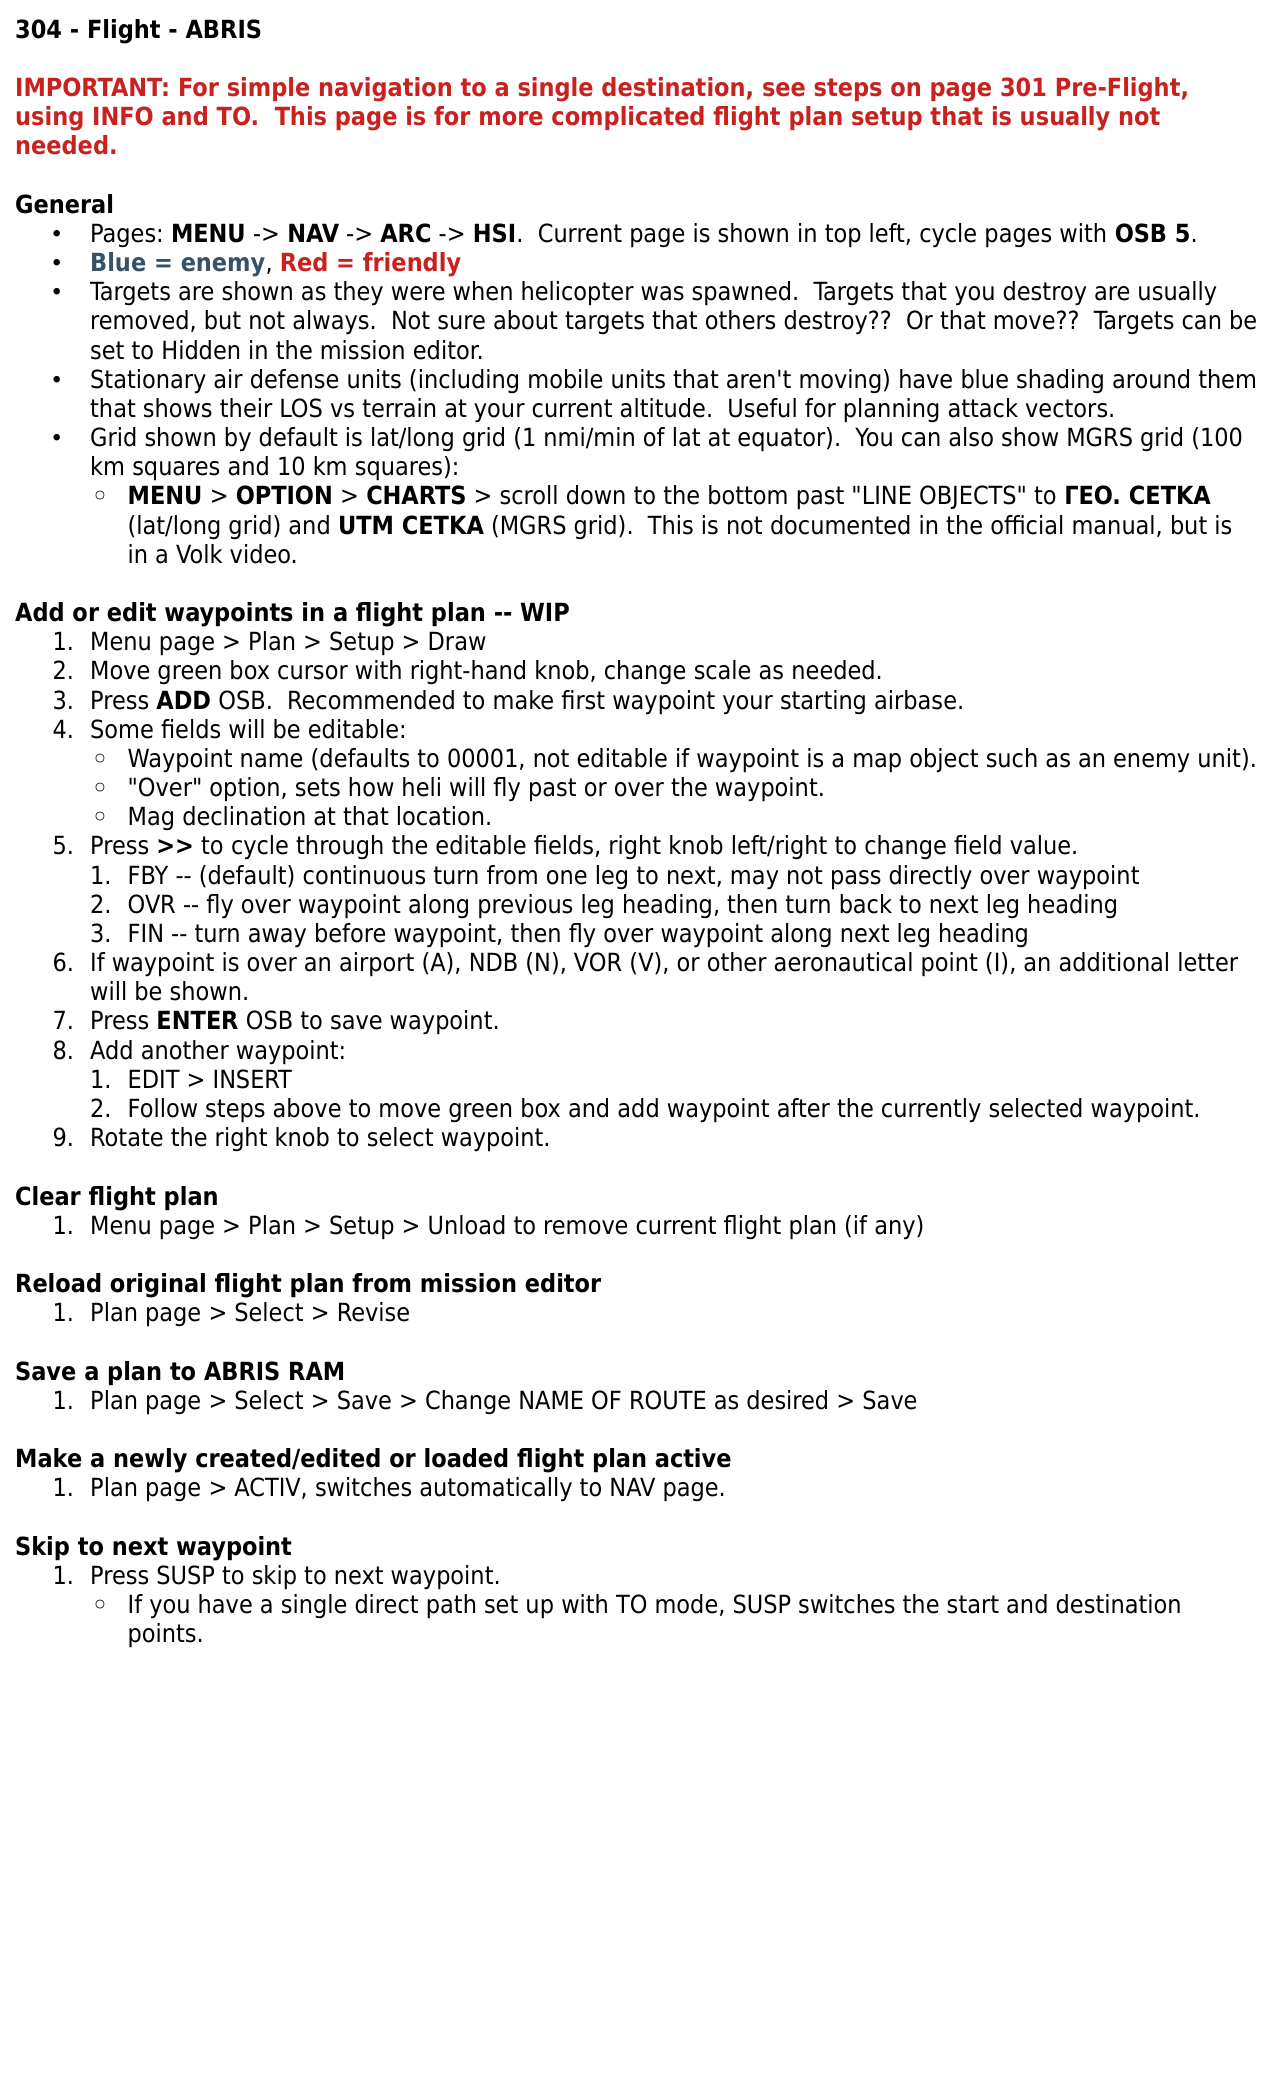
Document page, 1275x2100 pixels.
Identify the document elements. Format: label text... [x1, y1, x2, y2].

list If waypoint is over an airport (A), NDB (N), VOR (V), or other aeronautical point (I), an additional letter will be shown. [52, 948, 1260, 1007]
list Pages: MENU -> NAV -> ARC -> HSI. Current page is shown in top left, cycle pages with OSB 5. [52, 219, 1260, 248]
list "Over" option, sets how heli will fly past or over the waypoint. [90, 773, 1260, 802]
list MENU > OPTION > CHARTS > scroll down to the bottom past "LINE OBJECTS" to ГEO. CETKA (lat/long grid) and UTM CETKA (MGRS grid). This is not documented in the official manual, but is in a Volk video. [90, 482, 1260, 569]
list Add another waypoint: [52, 1036, 1260, 1065]
text General [15, 190, 1260, 219]
list Plan page > Select > Save > Change NAME OF ROUTE as desired > Save [52, 1386, 1260, 1415]
list Some fields will be editable: [52, 715, 1260, 744]
list Waypoint name (defaults to 00001, not editable if waypoint is a map object such as an enemy unit). [90, 744, 1260, 773]
text Clear flight plan [15, 1182, 1260, 1211]
text Make a newly created/edited or loaded flight plan active [15, 1444, 1260, 1473]
list Stationary air defense units (including mobile units that aren't moving) have blue shading around them that shows their LOS vs terrain at your current altitude. Useful for planning attack vectors. [52, 365, 1260, 423]
list Follow steps above to move green box and add waypoint after the currently selected waypoint. [90, 1094, 1260, 1123]
list Plan page > ACTIV, switches automatically to NAV page. [52, 1473, 1260, 1502]
list Press >> to cycle through the editable fields, right knob left/right to change field value. [52, 832, 1260, 861]
text Add or edit waypoints in a flight plan -- WIP [15, 598, 1260, 627]
list Plan page > Select > Revise [52, 1298, 1260, 1327]
list Mag declination at that location. [90, 802, 1260, 832]
list FIN -- turn away before waypoint, then fly over waypoint along next leg heading [90, 919, 1260, 948]
list Menu page > Plan > Setup > Unload to remove current flight plan (if any) [52, 1211, 1260, 1240]
list Press ENTER OSB to save waypoint. [52, 1007, 1260, 1036]
list Blue = enemy, Red = friendly [52, 248, 1260, 277]
list OVR -- fly over waypoint along previous leg heading, then turn back to next leg heading [90, 890, 1260, 919]
text Skip to next waypoint [15, 1532, 1260, 1561]
list Move green box cursor with right-hand knob, change scale as needed. [52, 657, 1260, 686]
text IMPORTANT: For simple navigation to a single destination, see steps on page 301 Pre-Flight, using INFO and TO. This page is for more complicated flight plan setup that is usually not needed. [15, 73, 1260, 161]
list Targets are shown as they were when helicopter was spawned. Targets that you destroy are usually removed, but not always. Not sure about targets that others destroy?? Or that move?? Targets can be set to Hidden in the mission editor. [52, 277, 1260, 365]
list FBY -- (default) continuous turn from one leg to next, may not pass directly over waypoint [90, 861, 1260, 890]
list If you have a single direct path set up with TO mode, SUSP switches the start and destination points. [90, 1590, 1260, 1648]
list Grid shown by default is lat/long grid (1 nmi/min of lat at equator). You can also show MGRS grid (100 km squares and 10 km squares): [52, 423, 1260, 482]
list Menu page > Plan > Setup > Draw [52, 627, 1260, 657]
list Press ADD OSB. Recommended to make first waypoint your starting airbase. [52, 686, 1260, 715]
list EDIT > INSERT [90, 1065, 1260, 1094]
text 304 - Flight - ABRIS [15, 15, 1260, 44]
list Press SUSP to skip to next waypoint. [52, 1561, 1260, 1590]
text Save a plan to ABRIS RAM [15, 1357, 1260, 1386]
text Reload original flight plan from mission editor [15, 1269, 1260, 1298]
list Rotate the right knob to select waypoint. [52, 1123, 1260, 1152]
